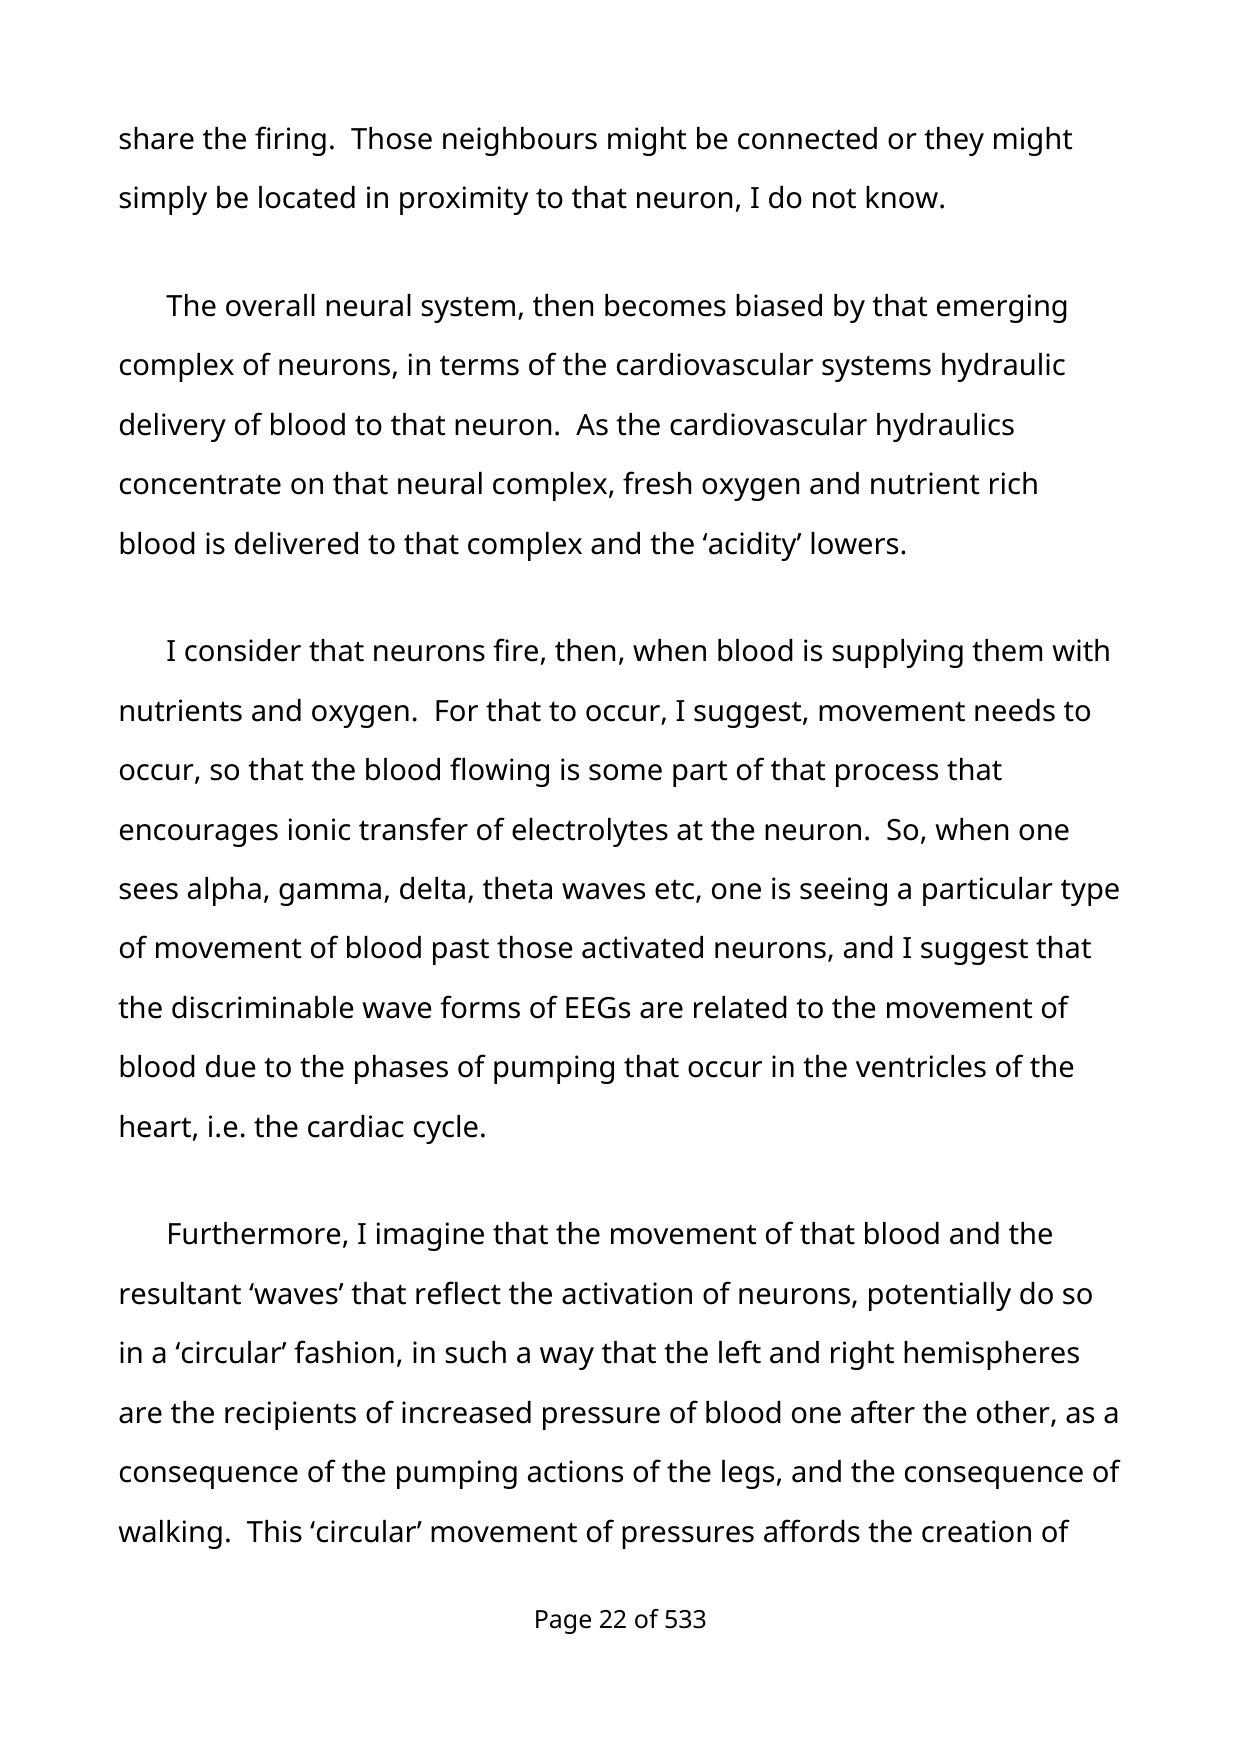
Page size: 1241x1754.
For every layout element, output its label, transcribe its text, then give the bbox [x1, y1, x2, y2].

text share the firing. Those neighbours might be connected or they might simply be located in proximity to that neuron, I do not know. [118, 118, 1122, 217]
text I consider that neurons fire, then, when blood is supplying them with nutrients and oxygen. For that to occur, I suggest, movement needs to occur, so that the blood flowing is some part of that process that encourages ionic transfer of electrolytes at the neuron. So, when one sees alpha, gamma, delta, theta waves etc, one is seeing a particular type of movement of blood past those activated neurons, and I suggest that the discriminable wave forms of EEGs are related to the movement of blood due to the phases of pumping that occur in the ventricles of the heart, i.e. the cardiac cycle. [118, 630, 1122, 1146]
text Furthermore, I imagine that the movement of that blood and the resultant ‘waves’ that reflect the activation of neurons, potentially do so in a ‘circular’ fashion, in such a way that the left and right hemispheres are the recipients of increased pressure of blood one after the other, as a consequence of the pumping actions of the legs, and the consequence of walking. This ‘circular’ movement of pressures affords the creation of [118, 1213, 1122, 1551]
text The overall neural system, then becomes biased by that emerging complex of neurons, in terms of the cardiovascular systems hydraulic delivery of blood to that neuron. As the cardiovascular hydraulics concentrate on that neural complex, fresh oxygen and nutrient rich blood is delivered to that complex and the ‘acidity’ lowers. [118, 285, 1122, 563]
